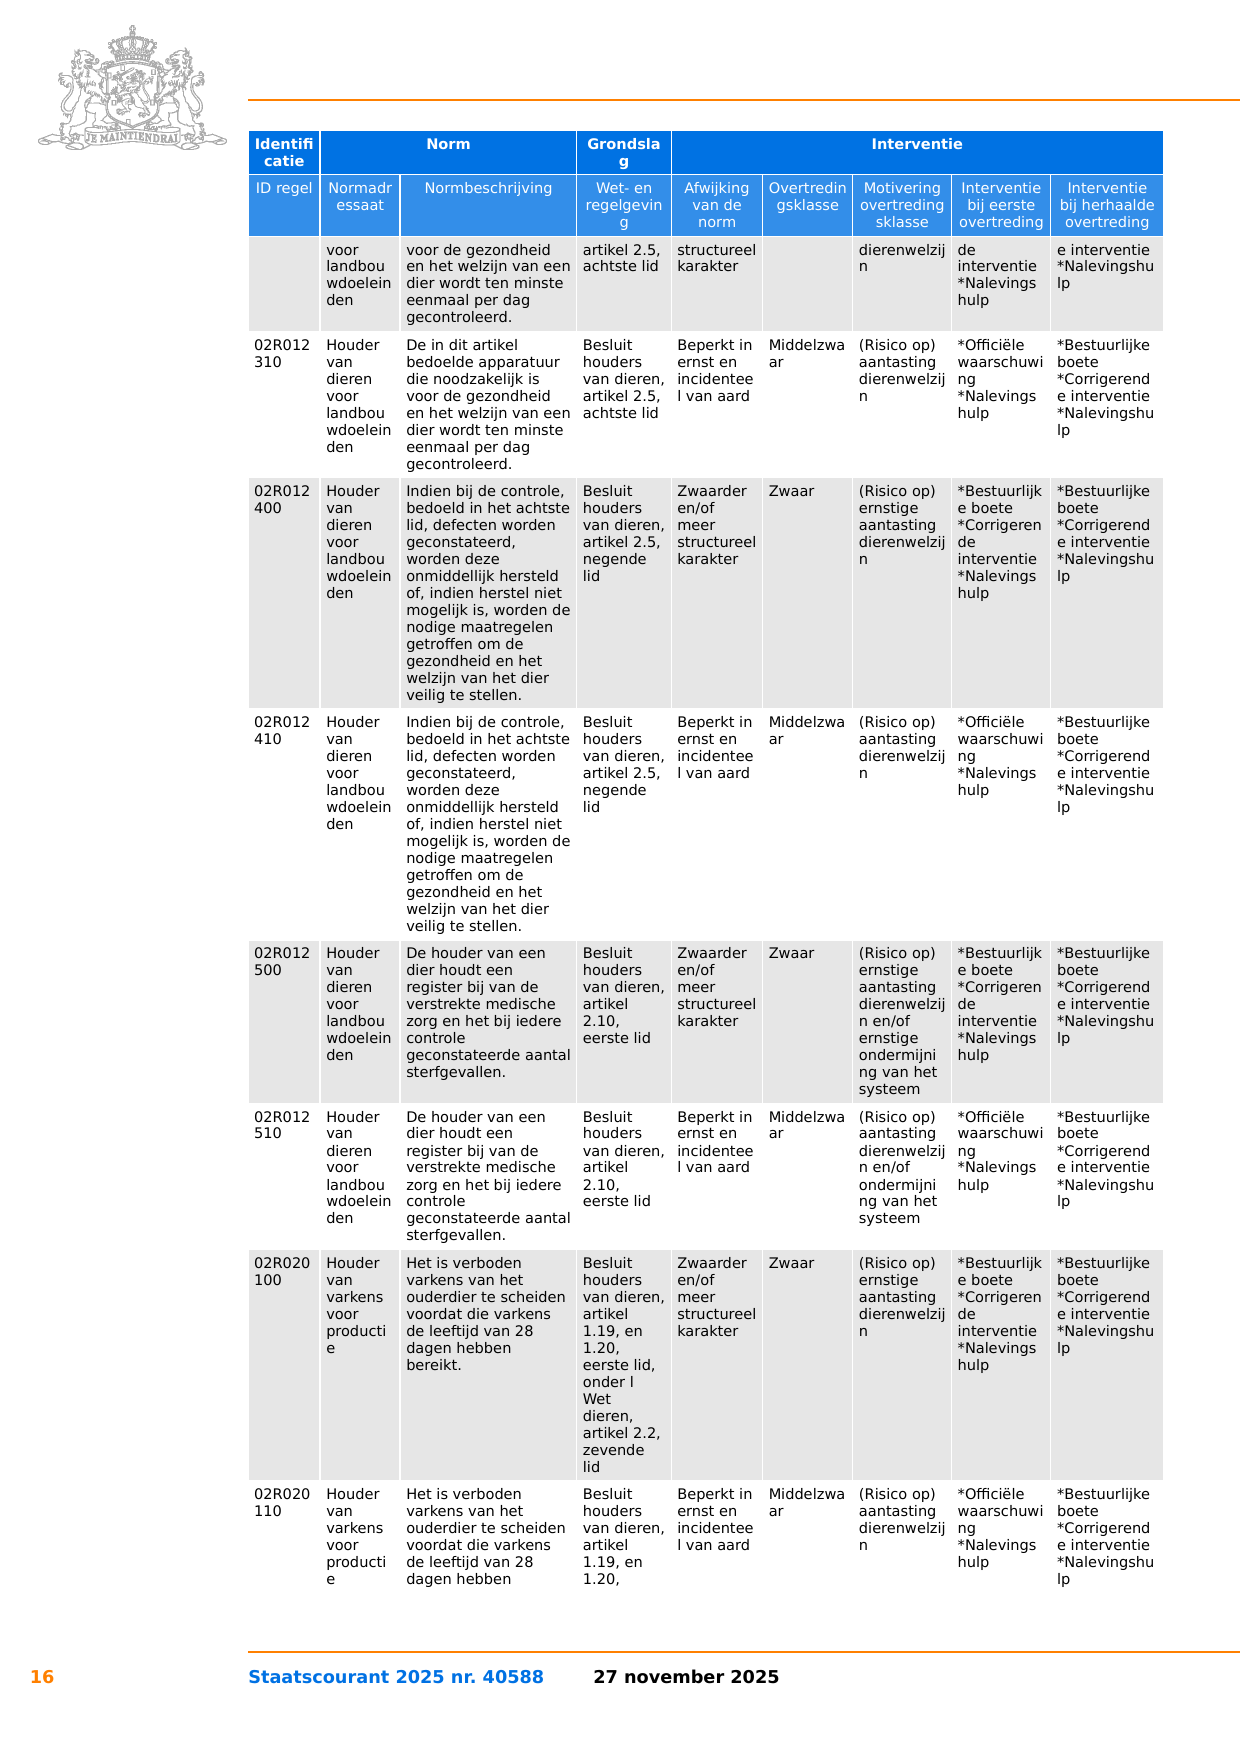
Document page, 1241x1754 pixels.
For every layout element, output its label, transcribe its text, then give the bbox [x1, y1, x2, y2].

table_cell *Officiële waarschuwing *Nalevingshulp [952, 332, 1050, 477]
table_cell Beperkt in ernst en incidenteel van aard [672, 1104, 762, 1249]
table_cell 02R012500 [249, 941, 319, 1103]
table_cell *Officiële waarschuwing *Nalevingshulp [952, 1481, 1050, 1592]
table_cell *Bestuurlijke boete *Corrigerende interventie *Nalevingshulp [1051, 1104, 1163, 1249]
table_cell Zwaar [763, 1250, 852, 1480]
table_cell Houder van dieren voor landbouwdoeleinden [321, 941, 399, 1103]
table_cell Wet- en regelgeving [577, 175, 671, 236]
table_cell Middelzwaar [763, 332, 852, 477]
table_cell ID regel [249, 175, 319, 236]
table_cell Besluit houders van dieren, artikel 2.5, negende lid [577, 709, 671, 939]
table_cell Besluit houders van dieren, artikel 1.19, en 1.20, [577, 1481, 671, 1592]
table_cell Houder van varkens voor productie [321, 1481, 399, 1592]
picture [38, 25, 227, 150]
table_cell (Risico op) aantasting dierenwelzijn [853, 709, 951, 939]
table_cell *Bestuurlijke boete *Corrigerende interventie *Nalevingshulp [952, 1250, 1050, 1480]
table_cell 02R012400 [249, 478, 319, 708]
table_cell Beperkt in ernst en incidenteel van aard [672, 709, 762, 939]
table_cell Het is verboden varkens van het ouderdier te scheiden voordat die varkens de leeftijd van 28 dagen hebben [401, 1481, 576, 1592]
table_cell (Risico op) ernstige aantasting dierenwelzijn [853, 1250, 951, 1480]
table_cell (Risico op) aantasting dierenwelzijn [853, 1481, 951, 1592]
table_cell 02R020100 [249, 1250, 319, 1480]
table_cell *Bestuurlijke boete *Corrigerende interventie *Nalevingshulp [1051, 1481, 1163, 1592]
table_cell (Risico op) ernstige aantasting dierenwelzijn en/of ernstige ondermijning van het systeem [853, 941, 951, 1103]
table_cell 02R012410 [249, 709, 319, 939]
table_cell *Bestuurlijke boete *Corrigerende interventie *Nalevingshulp [952, 941, 1050, 1103]
table_header Interventie [672, 131, 1163, 174]
table_cell (Risico op) aantasting dierenwelzijn [853, 332, 951, 477]
table_cell Besluit houders van dieren, artikel 2.5, achtste lid [577, 332, 671, 477]
table_cell [249, 237, 319, 331]
table_cell Motivering overtredingsklasse [853, 175, 951, 236]
table_cell De houder van een dier houdt een register bij van de verstrekte medische zorg en het bij iedere controle geconstateerde aantal sterfgevallen. [401, 941, 576, 1103]
table_cell Houder van dieren voor landbouwdoeleinden [321, 478, 399, 708]
table_cell de interventie *Nalevingshulp [952, 237, 1050, 331]
table_cell *Bestuurlijke boete *Corrigerende interventie *Nalevingshulp [952, 478, 1050, 708]
table_cell Besluit houders van dieren, artikel 2.5, negende lid [577, 478, 671, 708]
table_cell Normbeschrijving [401, 175, 576, 236]
table_cell Houder van dieren voor landbouwdoeleinden [321, 709, 399, 939]
table_cell De in dit artikel bedoelde apparatuur die noodzakelijk is voor de gezondheid en het welzijn van een dier wordt ten minste eenmaal per dag gecontroleerd. [401, 332, 576, 477]
table_header Grondslag [577, 131, 671, 174]
table_cell Besluit houders van dieren, artikel 2.10, eerste lid [577, 1104, 671, 1249]
table_cell *Officiële waarschuwing *Nalevingshulp [952, 709, 1050, 939]
table_cell 02R020110 [249, 1481, 319, 1592]
table_cell Middelzwaar [763, 1104, 852, 1249]
table_cell Overtredingsklasse [763, 175, 852, 236]
table_cell (Risico op) aantasting dierenwelzijn en/of ondermijning van het systeem [853, 1104, 951, 1249]
table_cell Houder van dieren voor landbouwdoeleinden [321, 332, 399, 477]
table_cell Normadressaat [321, 175, 399, 236]
table_cell Indien bij de controle, bedoeld in het achtste lid, defecten worden geconstateerd, worden deze onmiddellijk hersteld of, indien herstel niet mogelijk is, worden de nodige maatregelen getroffen om de gezondheid en het welzijn van het dier veilig te stellen. [401, 478, 576, 708]
table_cell Indien bij de controle, bedoeld in het achtste lid, defecten worden geconstateerd, worden deze onmiddellijk hersteld of, indien herstel niet mogelijk is, worden de nodige maatregelen getroffen om de gezondheid en het welzijn van het dier veilig te stellen. [401, 709, 576, 939]
table_cell dierenwelzijn [853, 237, 951, 331]
table_cell *Officiële waarschuwing *Nalevingshulp [952, 1104, 1050, 1249]
table_cell *Bestuurlijke boete *Corrigerende interventie *Nalevingshulp [1051, 332, 1163, 477]
table_cell voor landbouwdoeleinden [321, 237, 399, 331]
table_cell Beperkt in ernst en incidenteel van aard [672, 332, 762, 477]
table_cell Interventie bij herhaalde overtreding [1051, 175, 1163, 236]
table_cell 02R012510 [249, 1104, 319, 1249]
table_cell Zwaar [763, 478, 852, 708]
table_cell Afwijking van de norm [672, 175, 762, 236]
table_cell 02R012310 [249, 332, 319, 477]
table_header Norm [321, 131, 576, 174]
table_cell voor de gezondheid en het welzijn van een dier wordt ten minste eenmaal per dag gecontroleerd. [401, 237, 576, 331]
table_cell e interventie *Nalevingshulp [1051, 237, 1163, 331]
table_cell Middelzwaar [763, 1481, 852, 1592]
table_cell *Bestuurlijke boete *Corrigerende interventie *Nalevingshulp [1051, 478, 1163, 708]
table_cell Het is verboden varkens van het ouderdier te scheiden voordat die varkens de leeftijd van 28 dagen hebben bereikt. [401, 1250, 576, 1480]
table_cell [763, 237, 852, 331]
table_cell Zwaarder en/of meer structureel karakter [672, 1250, 762, 1480]
table_cell Beperkt in ernst en incidenteel van aard [672, 1481, 762, 1592]
table_cell Houder van varkens voor productie [321, 1250, 399, 1480]
table_cell De houder van een dier houdt een register bij van de verstrekte medische zorg en het bij iedere controle geconstateerde aantal sterfgevallen. [401, 1104, 576, 1249]
table_cell Interventie bij eerste overtreding [952, 175, 1050, 236]
table_cell *Bestuurlijke boete *Corrigerende interventie *Nalevingshulp [1051, 941, 1163, 1103]
table_cell artikel 2.5, achtste lid [577, 237, 671, 331]
table_cell Besluit houders van dieren, artikel 2.10, eerste lid [577, 941, 671, 1103]
table_cell structureel karakter [672, 237, 762, 331]
table_cell Zwaar [763, 941, 852, 1103]
table_cell *Bestuurlijke boete *Corrigerende interventie *Nalevingshulp [1051, 709, 1163, 939]
table_cell Zwaarder en/of meer structureel karakter [672, 941, 762, 1103]
table_cell Besluit houders van dieren, artikel 1.19, en 1.20, eerste lid, onder l Wet dieren, artikel 2.2, zevende lid [577, 1250, 671, 1480]
table_header Identificatie [249, 131, 319, 174]
table_cell Houder van dieren voor landbouwdoeleinden [321, 1104, 399, 1249]
table_cell Middelzwaar [763, 709, 852, 939]
table_cell Zwaarder en/of meer structureel karakter [672, 478, 762, 708]
table_cell (Risico op) ernstige aantasting dierenwelzijn [853, 478, 951, 708]
table_cell *Bestuurlijke boete *Corrigerende interventie *Nalevingshulp [1051, 1250, 1163, 1480]
